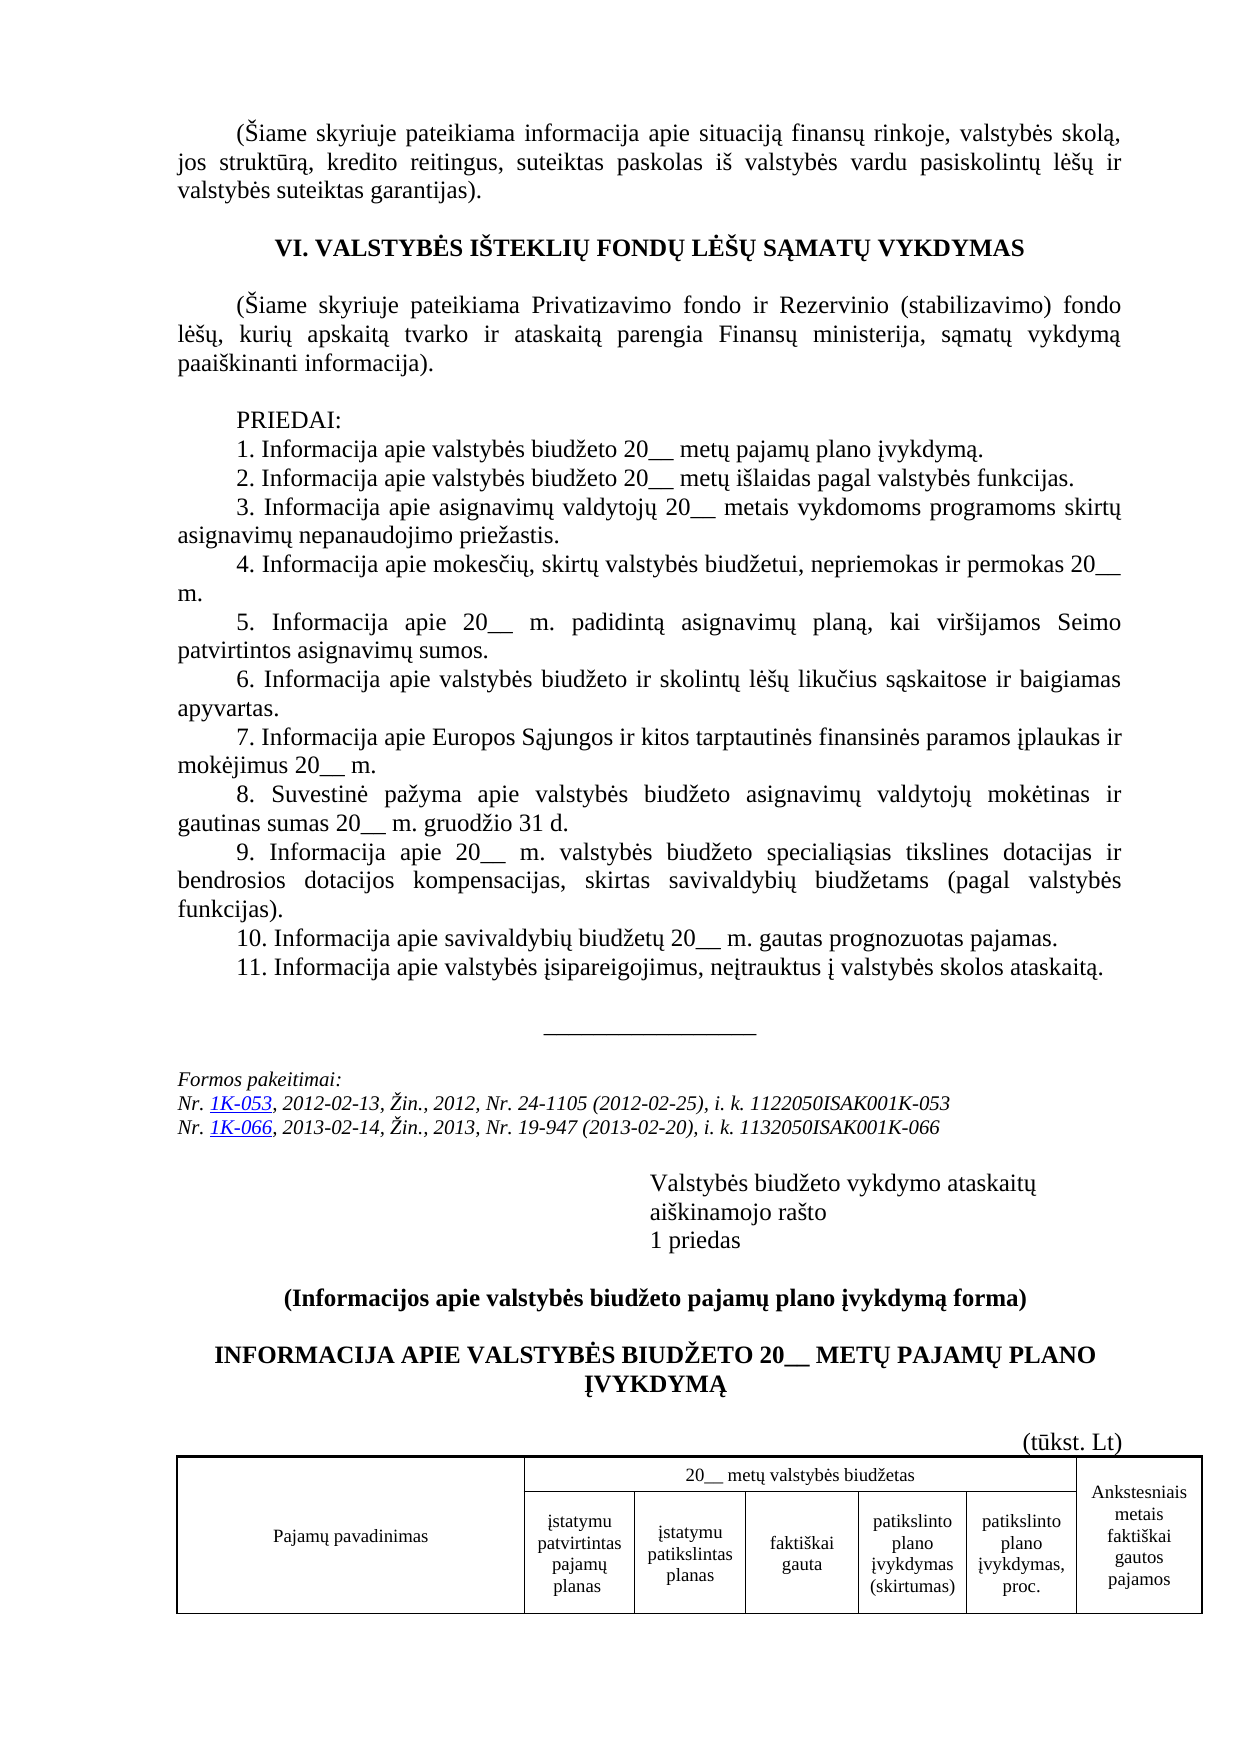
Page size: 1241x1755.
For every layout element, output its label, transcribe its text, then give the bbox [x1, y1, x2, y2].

text priedai: [177, 406, 1122, 434]
text VI. VALSTYBĖS IŠTEKLIŲ FONDŲ LĖŠŲ SĄMATŲ VYKDYMAS [177, 233, 1122, 262]
text Valstybės biudžeto vykdymo ataskaitų aiškinamojo rašto [649, 1168, 1122, 1225]
text Formos pakeitimai: [177, 1067, 1122, 1091]
text 3. Informacija apie asignavimų valdytojų 20__ metais vykdomoms programoms skirtų asignavimų nepanaudojimo priežastis. [177, 492, 1122, 549]
table_cell patikslinto plano įvykdymas (skirtumas) [859, 1492, 966, 1613]
table_cell įstatymu patikslintas planas [635, 1492, 745, 1613]
text (Informacijos apie valstybės biudžeto pajamų plano įvykdymą forma) [188, 1283, 1122, 1312]
table_header Pajamų pavadinimas [178, 1458, 524, 1613]
table_header 20__ metų valstybės biudžetas [525, 1458, 1076, 1491]
text Nr. 1K-053, 2012-02-13, Žin., 2012, Nr. 24-1105 (2012-02-25), i. k. 1122050ISAK001K-053 [177, 1091, 1122, 1115]
text _________________ [177, 1009, 1122, 1038]
text (Šiame skyriuje pateikiama Privatizavimo fondo ir Rezervinio (stabilizavimo) fondo lėšų, kurių apskaitą tvarko ir ataskaitą parengia Finansų ministerija, sąmatų vykdymą paaiškinanti informacija). [177, 291, 1122, 377]
text INFORMACIJA APIE VALSTYBĖS BIUDŽETO 20__ METŲ PAJAMŲ PLANO ĮVYKDYMĄ [188, 1340, 1122, 1398]
text 2. Informacija apie valstybės biudžeto 20__ metų išlaidas pagal valstybės funkcijas. [177, 463, 1122, 492]
table_cell faktiškai gauta [746, 1492, 858, 1613]
text 1. Informacija apie valstybės biudžeto 20__ metų pajamų plano įvykdymą. [177, 434, 1122, 463]
text 1 priedas [649, 1225, 1122, 1254]
text 4. Informacija apie mokesčių, skirtų valstybės biudžetui, nepriemokas ir permokas 20__ m. [177, 549, 1122, 607]
text (Šiame skyriuje pateikiama informacija apie situaciją finansų rinkoje, valstybės skolą, jos struktūrą, kredito reitingus, suteiktas paskolas iš valstybės vardu pasiskolintų lėšų ir valstybės suteiktas garantijas). [177, 118, 1122, 204]
text 8. Suvestinė pažyma apie valstybės biudžeto asignavimų valdytojų mokėtinas ir gautinas sumas 20__ m. gruodžio 31 d. [177, 779, 1122, 837]
text 5. Informacija apie 20__ m. padidintą asignavimų planą, kai viršijamos Seimo patvirtintos asignavimų sumos. [177, 607, 1122, 664]
table_cell patikslinto plano įvykdymas, proc. [967, 1492, 1076, 1613]
text 6. Informacija apie valstybės biudžeto ir skolintų lėšų likučius sąskaitose ir baigiamas apyvartas. [177, 664, 1122, 722]
table_cell įstatymu patvirtintas pajamų planas [525, 1492, 634, 1613]
text 10. Informacija apie savivaldybių biudžetų 20__ m. gautas prognozuotas pajamas. [177, 923, 1122, 952]
text (tūkst. Lt) [188, 1427, 1122, 1455]
text 9. Informacija apie 20__ m. valstybės biudžeto specialiąsias tikslines dotacijas ir bendrosios dotacijos kompensacijas, skirtas savivaldybių biudžetams (pagal valstybės funkcijas). [177, 837, 1122, 923]
text Nr. 1K-066, 2013-02-14, Žin., 2013, Nr. 19-947 (2013-02-20), i. k. 1132050ISAK001K-066 [177, 1115, 1122, 1139]
table_header Ankstesniais metais faktiškai gautos pajamos [1077, 1458, 1201, 1613]
text 7. Informacija apie Europos Sąjungos ir kitos tarptautinės finansinės paramos įplaukas ir mokėjimus 20__ m. [177, 722, 1122, 779]
text 11. Informacija apie valstybės įsipareigojimus, neįtrauktus į valstybės skolos ataskaitą. [177, 952, 1122, 981]
